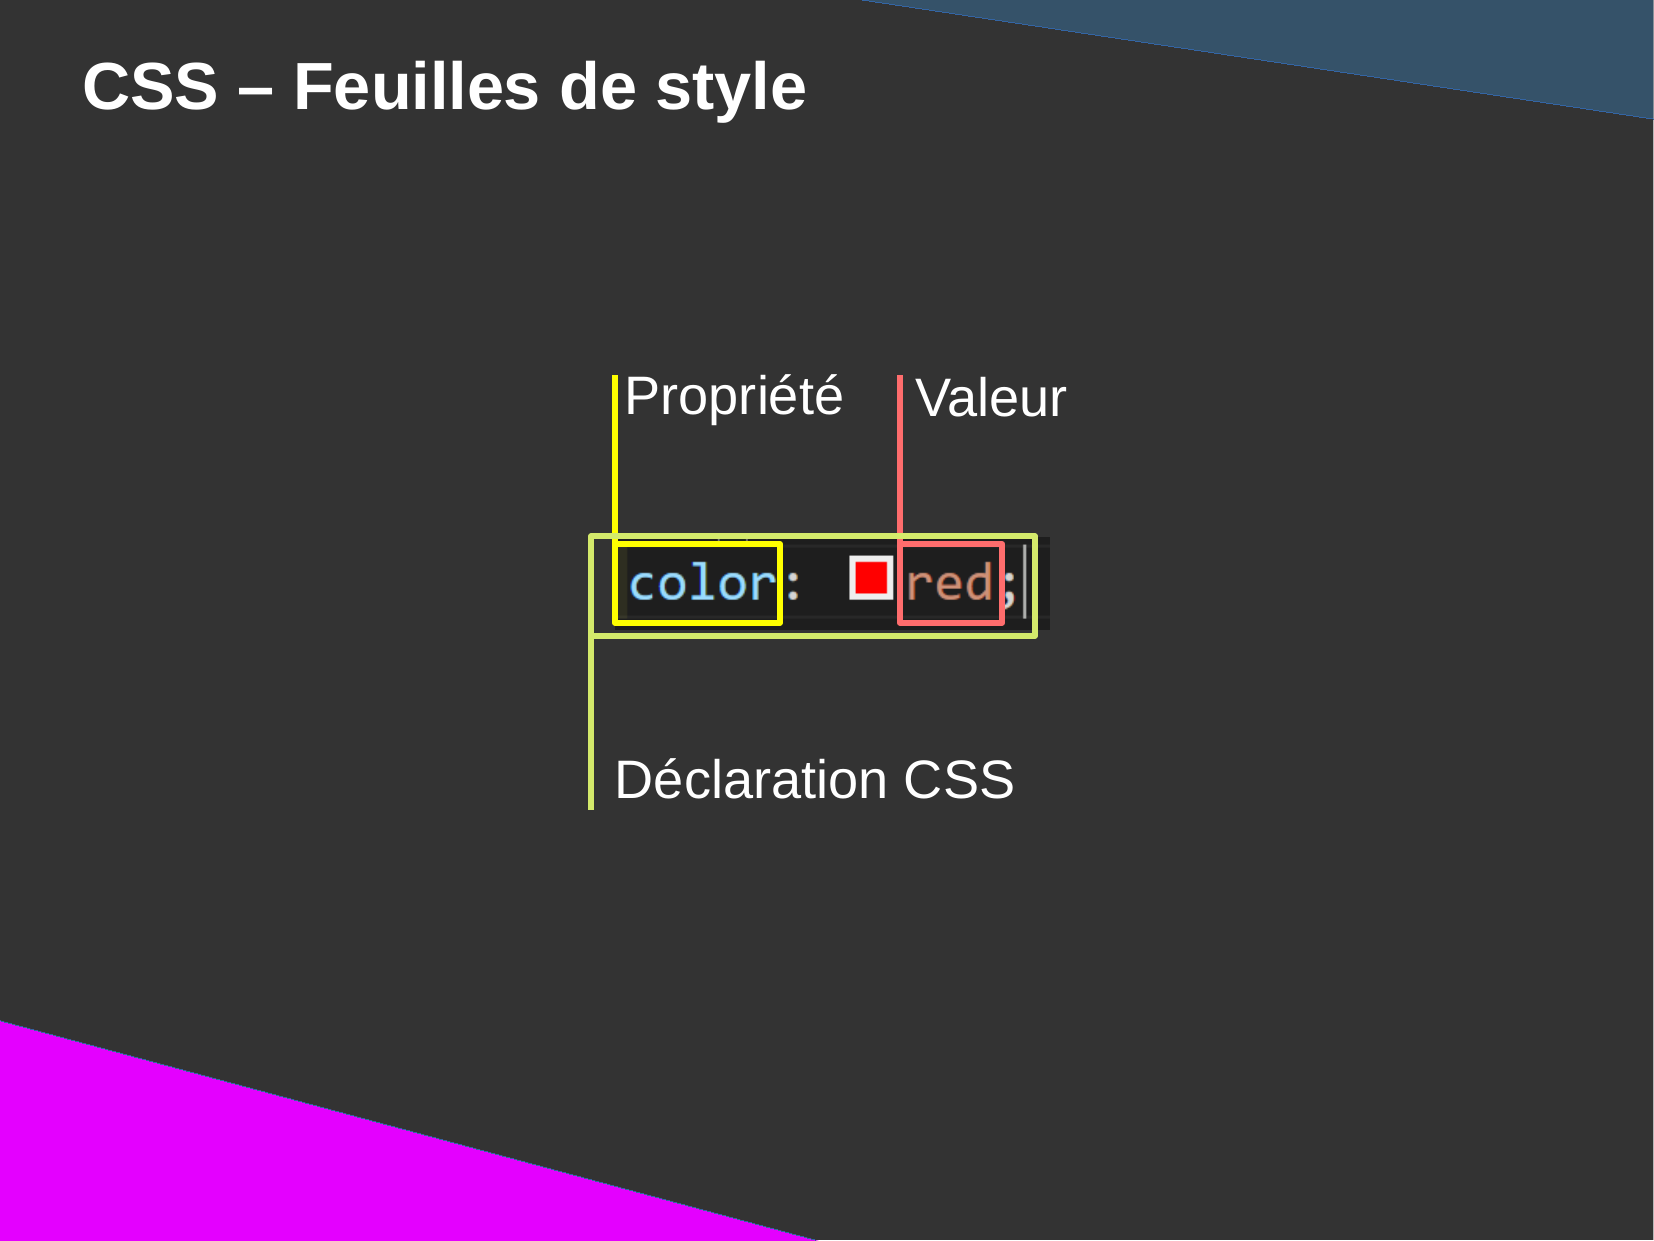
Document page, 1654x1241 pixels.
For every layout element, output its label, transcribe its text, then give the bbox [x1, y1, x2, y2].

text_box [0, 1020, 819, 1241]
title Propriété [624, 365, 871, 465]
picture [1038, 537, 1050, 631]
title CSS – Feuilles de style [82, 49, 1571, 152]
picture [618, 547, 777, 620]
picture [903, 547, 999, 620]
title Déclaration CSS [614, 749, 1081, 871]
text_box [862, 0, 1654, 120]
picture [615, 539, 1032, 631]
title Valeur [914, 367, 1155, 459]
